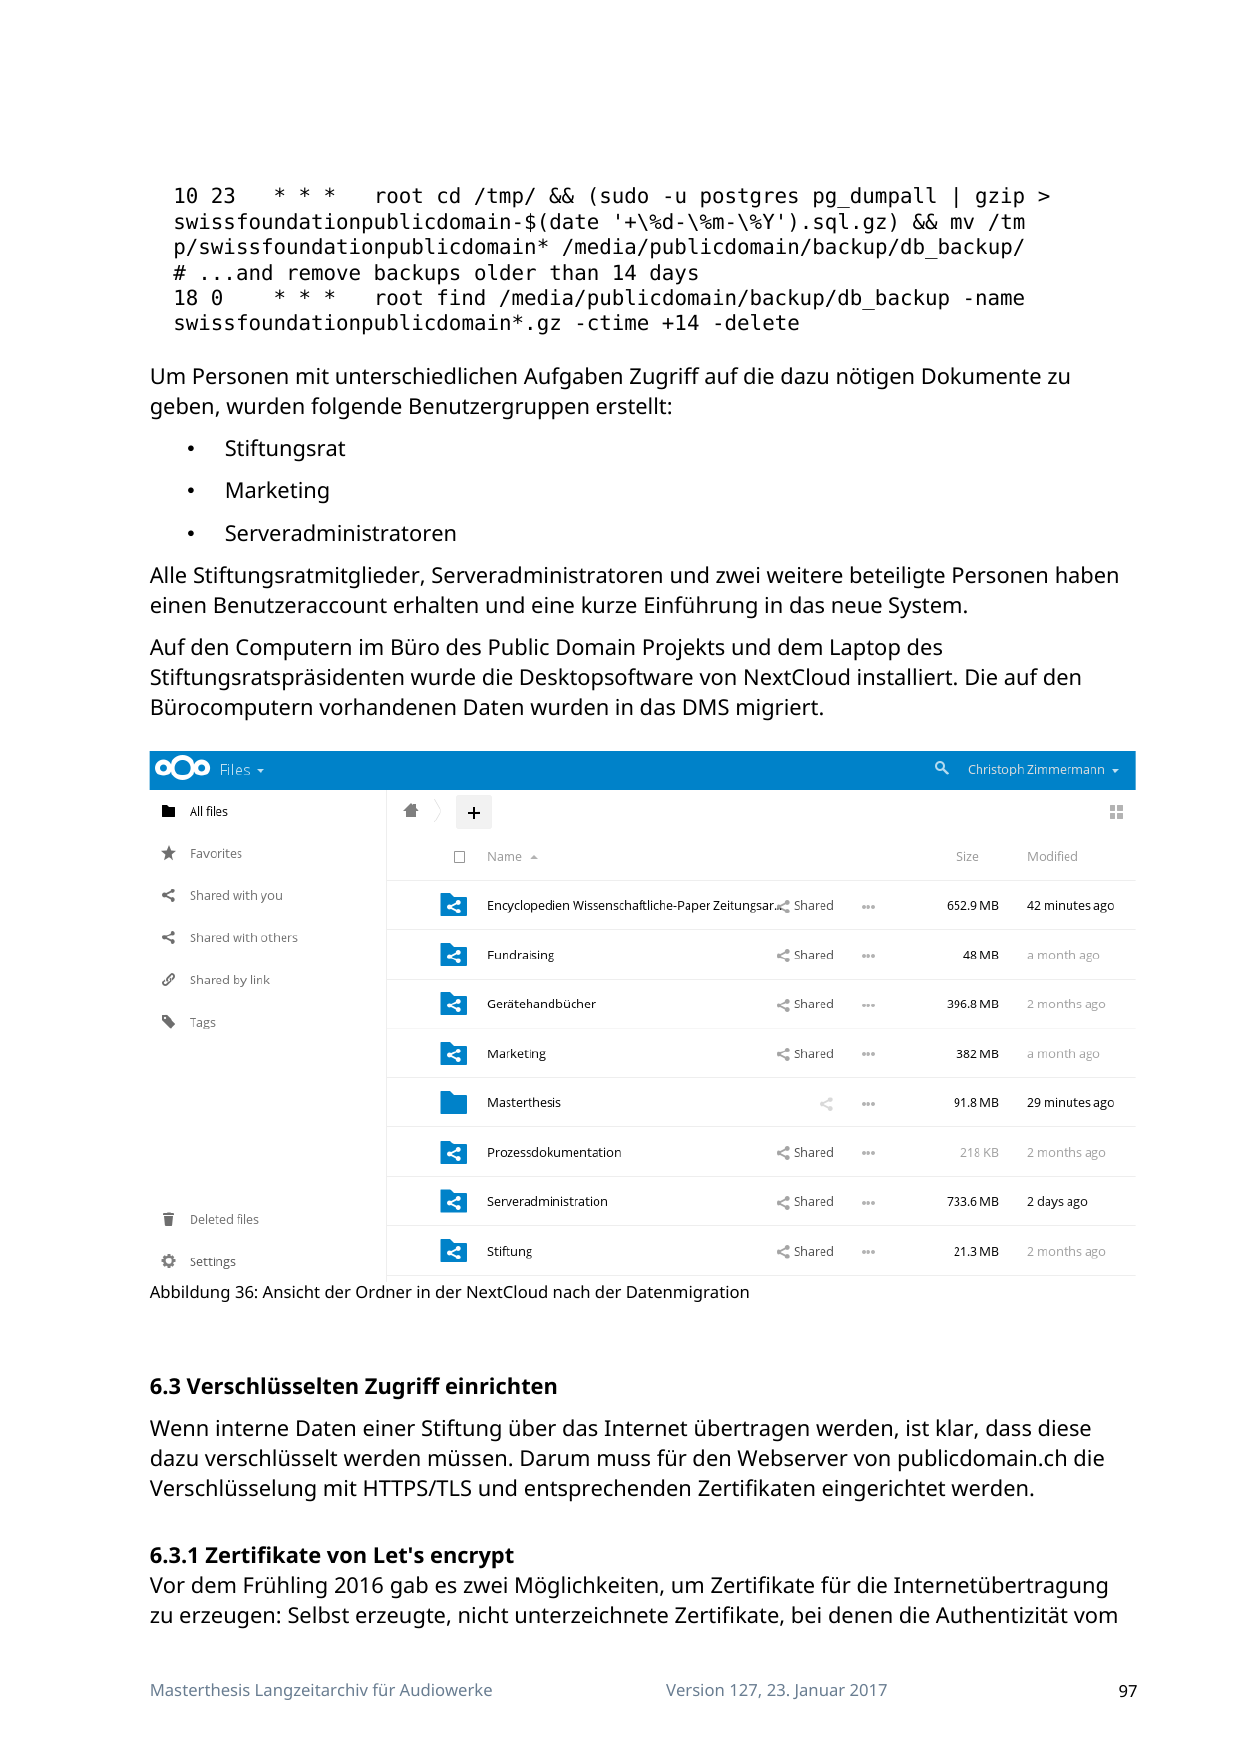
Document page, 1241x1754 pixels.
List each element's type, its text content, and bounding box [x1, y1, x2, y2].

text Vor dem Frühling 2016 gab es zwei Möglichkeiten, um Zertifikate für die Internetübertragung zu erzeugen: Selbst erzeugte, nicht unterzeichnete Zertifikate, bei denen die Authentizität vom [149, 1570, 1136, 1630]
list Marketing [187, 475, 1136, 505]
text Um Personen mit unterschiedlichen Aufgaben Zugriff auf die dazu nötigen Dokumente zu geben, wurden folgende Benutzergruppen erstellt: [149, 361, 1136, 421]
text Alle Stiftungsratmitglieder, Serveradministratoren und zwei weitere beteiligte Personen haben einen Benutzeraccount erhalten und eine kurze Einführung in das neue System. [149, 560, 1136, 619]
picture [149, 751, 1136, 1282]
subtitle Verschlüsselten Zugriff einrichten [149, 1371, 1136, 1401]
list Serveradministratoren [187, 518, 1136, 547]
text Wenn interne Daten einer Stiftung über das Internet übertragen werden, ist klar, dass diese dazu verschlüsselt werden müssen. Darum muss für den Webserver von publicdomain.ch die Verschlüsselung mit HTTPS/TLS und entsprechenden Zertifikaten eingerichtet werden. [149, 1413, 1136, 1503]
text Auf den Computern im Büro des Public Domain Projekts und dem Laptop des Stiftungsratspräsidenten wurde die Desktopsoftware von NextCloud installiert. Die auf den Bürocomputern vorhandenen Daten wurden in das DMS migriert. [149, 632, 1136, 721]
list Stiftungsrat [187, 433, 1136, 463]
text 10 23 * * * root cd /tmp/ && (sudo -u postgres pg_dumpall | gzip > swissfoundationpublicdomain-$(date '+\%d-\%m-\%Y').sql.gz) && mv /tm p/swissfoundationpublicdomain* /media/publicdomain/backup/db_backup/ # ...and remove backups older than 14 days 18 0 * * * root find /media/publicdomain/backup/db_backup -name swissfoundationpublicdomain*.gz -ctime +14 -delete [173, 183, 1136, 361]
text Abbildung 36: Ansicht der Ordner in der NextCloud nach der Datenmigration [149, 1282, 1136, 1304]
subtitle Zertifikate von Let's encrypt [149, 1540, 1136, 1570]
